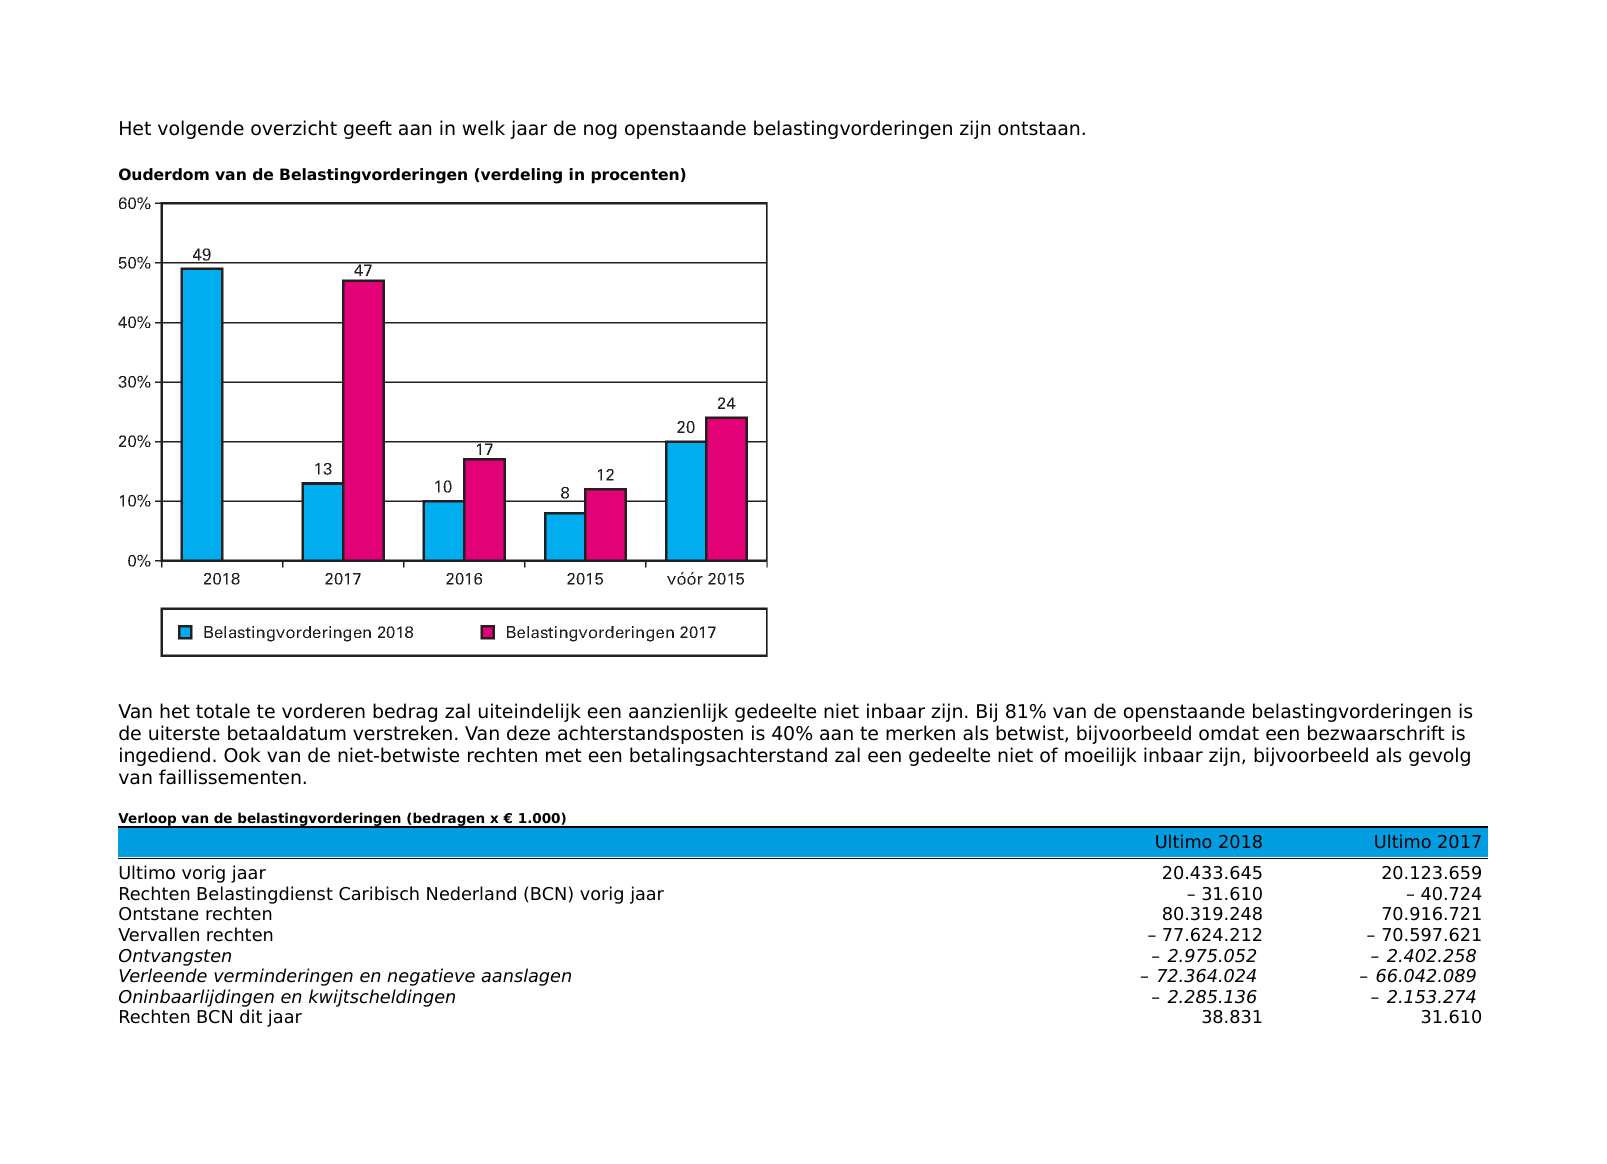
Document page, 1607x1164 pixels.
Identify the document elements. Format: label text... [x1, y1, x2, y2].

table_cell – 2.153.274 [1269, 987, 1488, 1007]
table_cell Oninbaarlijdingen en kwijtscheldingen [118, 987, 1050, 1007]
table_cell Ultimo 2018 [1050, 828, 1269, 857]
table_cell – 2.402.258 [1269, 946, 1488, 966]
table_cell 20.433.645 [1050, 859, 1269, 884]
table_cell – 2.285.136 [1050, 987, 1269, 1007]
table_cell Verleende verminderingen en negatieve aanslagen [118, 966, 1050, 987]
table_cell – 66.042.089 [1269, 966, 1488, 987]
table_cell Ontvangsten [118, 946, 1050, 966]
table_cell Ontstane rechten [118, 904, 1050, 925]
table_cell 31.610 [1269, 1008, 1488, 1028]
table_cell – 31.610 [1050, 884, 1269, 904]
table_cell [118, 828, 1050, 857]
table_cell Ultimo 2017 [1269, 828, 1488, 857]
table_cell Vervallen rechten [118, 925, 1050, 946]
table_cell 38.831 [1050, 1008, 1269, 1028]
text Ouderdom van de Belastingvorderingen (verdeling in procenten) [118, 166, 768, 184]
table_cell Rechten BCN dit jaar [118, 1008, 1050, 1028]
table_cell – 2.975.052 [1050, 946, 1269, 966]
text Van het totale te vorderen bedrag zal uiteindelijk een aanzienlijk gedeelte niet inbaar zijn. Bij 81% van de openstaande belastingvorderingen is de uiterste betaaldatum verstreken. Van deze achterstandsposten is 40% aan te merken als betwist, bijvoorbeeld omdat een bezwaarschrift is ingediend. Ook van de niet-betwiste rechten met een betalingsachterstand zal een gedeelte niet of moeilijk inbaar zijn, bijvoorbeeld als gevolg van faillissementen. [118, 701, 1488, 789]
table_cell – 40.724 [1269, 884, 1488, 904]
table_cell 70.916.721 [1269, 904, 1488, 925]
table_cell – 70.597.621 [1269, 925, 1488, 946]
table_cell – 72.364.024 [1050, 966, 1269, 987]
table_cell – 77.624.212 [1050, 925, 1269, 946]
table_cell 80.319.248 [1050, 904, 1269, 925]
table_cell Rechten Belastingdienst Caribisch Nederland (BCN) vorig jaar [118, 884, 1050, 904]
text Het volgende overzicht geeft aan in welk jaar de nog openstaande belastingvorderingen zijn ontstaan. [118, 118, 1488, 140]
picture [118, 196, 768, 657]
table_cell Ultimo vorig jaar [118, 859, 1050, 884]
table_cell 20.123.659 [1269, 859, 1488, 884]
table_header Verloop van de belastingvorderingen (bedragen x € 1.000) [118, 811, 1488, 826]
